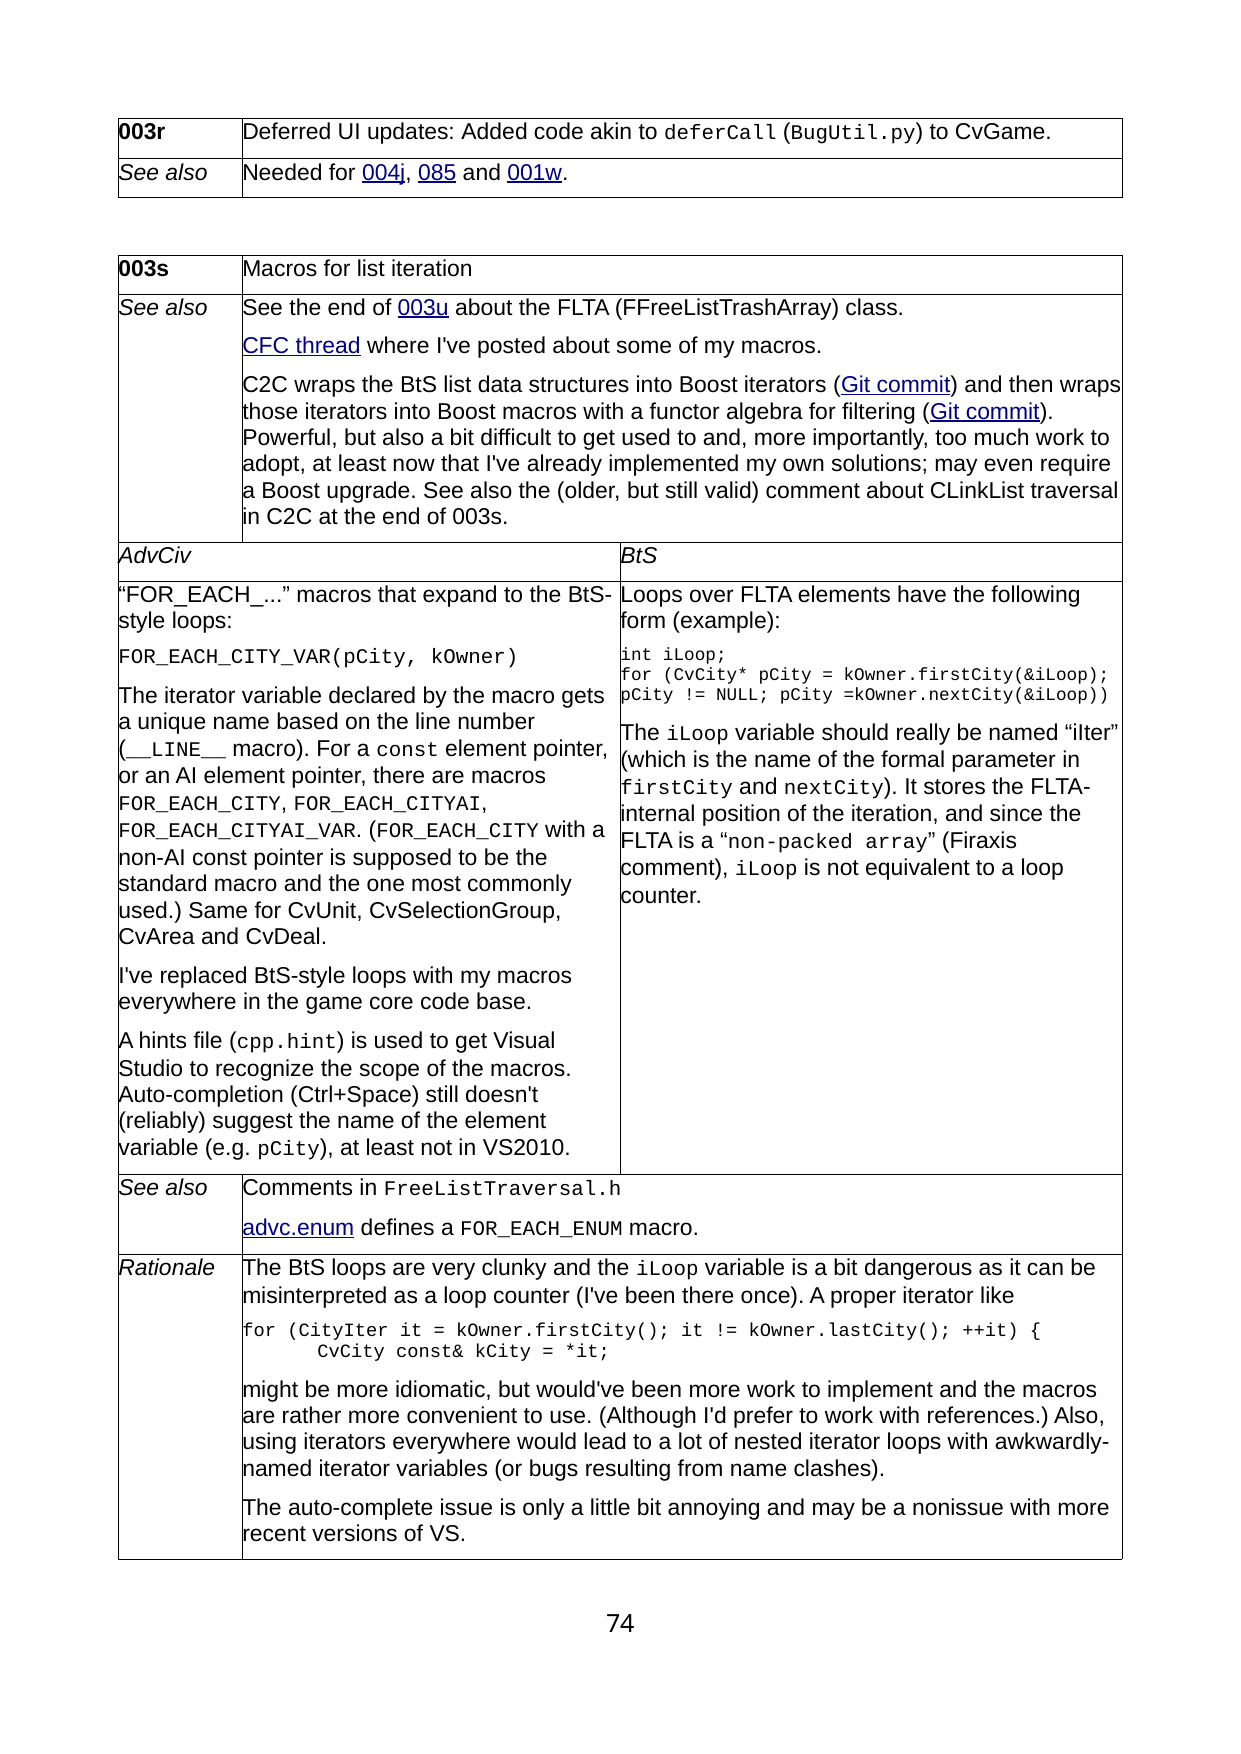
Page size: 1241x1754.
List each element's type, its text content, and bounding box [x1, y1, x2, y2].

table_cell See also [119, 159, 242, 197]
table_header 003r [119, 119, 242, 158]
table_cell Rationale [119, 1255, 242, 1558]
table_cell See also [119, 1175, 242, 1254]
table_header 003s [119, 256, 242, 294]
table_cell BtS [621, 543, 1122, 581]
table_cell Loops over FLTA elements have the following form (example): int iLoop; for (CvCity* pCity = kOwner.firstCity(&iLoop); pCity != NULL; pCity =kOwner.nextCity(&iLoop)) The iLoop variable should really be named “iIter” (which is the name of the formal parameter in firstCity and nextCity). It stores the FLTA-internal position of the iteration, and since the FLTA is a “non-packed array” (Firaxis comment), iLoop is not equivalent to a loop counter. [621, 582, 1122, 1174]
table_header Deferred UI updates: Added code akin to deferCall (BugUtil.py) to CvGame. [243, 119, 1122, 158]
table_cell Needed for 004j, 085 and 001w. [243, 159, 1122, 197]
table_cell AdvCiv [119, 543, 620, 581]
table_cell See the end of 003u about the FLTA (FFreeListTrashArray) class. CFC thread where I've posted about some of my macros. C2C wraps the BtS list data structures into Boost iterators (Git commit) and then wraps those iterators into Boost macros with a functor algebra for filtering (Git commit). Powerful, but also a bit difficult to get used to and, more importantly, too much work to adopt, at least now that I've already implemented my own solutions; may even require a Boost upgrade. See also the (older, but still valid) comment about CLinkList traversal in C2C at the end of 003s. [243, 295, 1122, 542]
table_header Macros for list iteration [243, 256, 1122, 294]
table_cell See also [119, 295, 242, 542]
table_cell “FOR_EACH_...” macros that expand to the BtS-style loops: FOR_EACH_CITY_VAR(pCity, kOwner) The iterator variable declared by the macro gets a unique name based on the line number (__LINE__ macro). For a const element pointer, or an AI element pointer, there are macros FOR_EACH_CITY, FOR_EACH_CITYAI, FOR_EACH_CITYAI_VAR. (FOR_EACH_CITY with a non-AI const pointer is supposed to be the standard macro and the one most commonly used.) Same for CvUnit, CvSelectionGroup, CvArea and CvDeal. I've replaced BtS-style loops with my macros everywhere in the game core code base. A hints file (cpp.hint) is used to get Visual Studio to recognize the scope of the macros. Auto-completion (Ctrl+Space) still doesn't (reliably) suggest the name of the element variable (e.g. pCity), at least not in VS2010. [119, 582, 620, 1174]
table_cell The BtS loops are very clunky and the iLoop variable is a bit dangerous as it can be misinterpreted as a loop counter (I've been there once). A proper iterator like for (CityIter it = kOwner.firstCity(); it != kOwner.lastCity(); ++it) { CvCity const& kCity = *it; might be more idiomatic, but would've been more work to implement and the macros are rather more convenient to use. (Although I'd prefer to work with references.) Also, using iterators everywhere would lead to a lot of nested iterator loops with awkwardly-named iterator variables (or bugs resulting from name clashes). The auto-complete issue is only a little bit annoying and may be a nonissue with more recent versions of VS. [243, 1255, 1122, 1558]
table_cell Comments in FreeListTraversal.h advc.enum defines a FOR_EACH_ENUM macro. [243, 1175, 1122, 1254]
